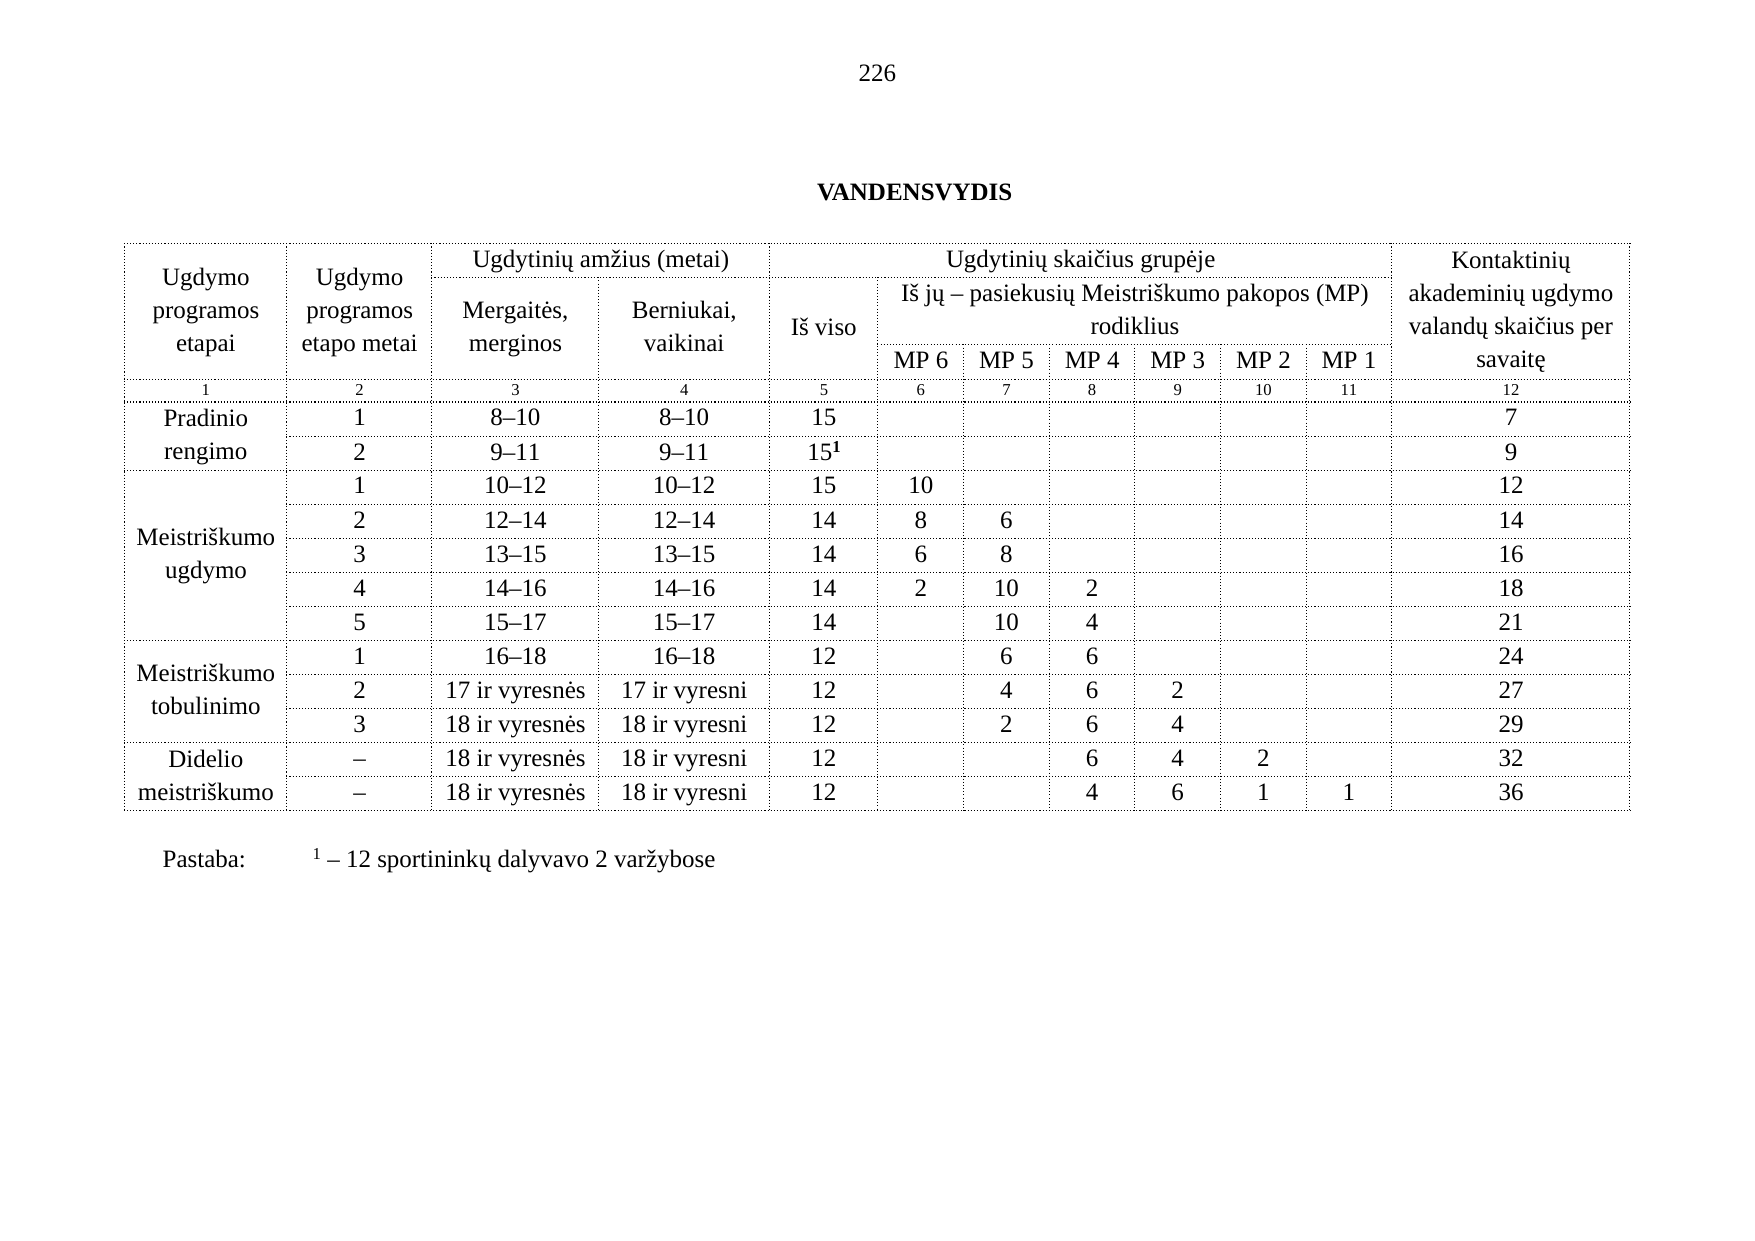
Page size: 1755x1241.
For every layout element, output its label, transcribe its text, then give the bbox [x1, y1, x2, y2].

text vandensvydis [118, 177, 1636, 206]
text Pastaba: 1 – 12 sportininkų dalyvavo 2 varžybose [162, 844, 1580, 873]
